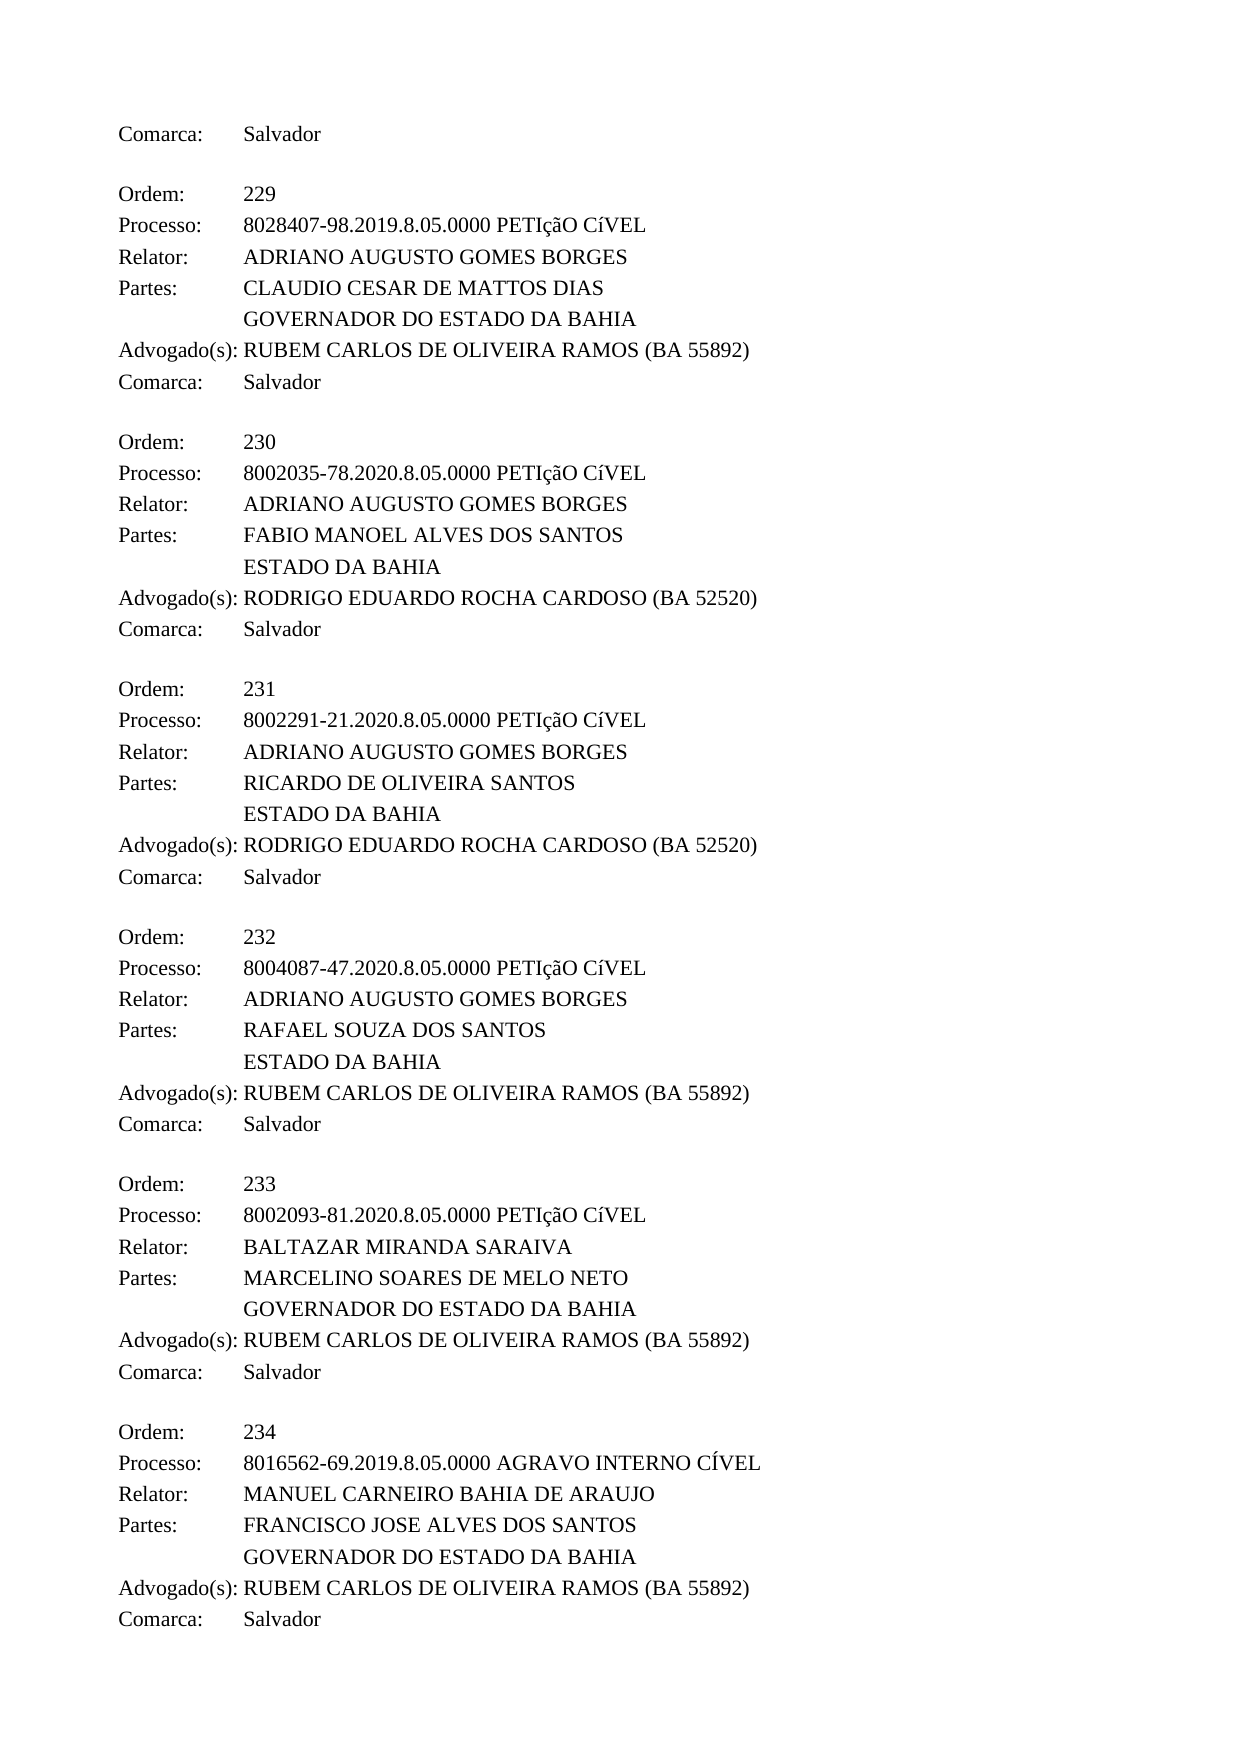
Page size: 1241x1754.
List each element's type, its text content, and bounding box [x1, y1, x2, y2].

table_cell Partes: [118, 1509, 243, 1541]
table_cell Partes: [118, 1014, 243, 1046]
table_cell BALTAZAR MIRANDA SARAIVA [243, 1231, 1240, 1262]
table_cell FABIO MANOEL ALVES DOS SANTOS [243, 519, 1240, 551]
table_cell Salvador [243, 118, 1240, 149]
table_cell Advogado(s): [118, 334, 243, 366]
table_header 233 [243, 1168, 1240, 1199]
table_header 234 [243, 1416, 1240, 1447]
table_cell 8002035-78.2020.8.05.0000 PETIçãO CíVEL [243, 457, 1240, 488]
table_cell ESTADO DA BAHIA [243, 798, 1240, 829]
table_cell RUBEM CARLOS DE OLIVEIRA RAMOS (BA 55892) [243, 1324, 1240, 1356]
table_cell ADRIANO AUGUSTO GOMES BORGES [243, 983, 1240, 1014]
table_cell [118, 1046, 243, 1077]
table_header Ordem: [118, 673, 243, 704]
table_cell FRANCISCO JOSE ALVES DOS SANTOS [243, 1509, 1240, 1541]
table_cell Partes: [118, 767, 243, 798]
table_cell Salvador [243, 1603, 1240, 1634]
table_cell Relator: [118, 488, 243, 519]
table_cell Processo: [118, 457, 243, 488]
table_cell RODRIGO EDUARDO ROCHA CARDOSO (BA 52520) [243, 582, 1240, 613]
table_cell ADRIANO AUGUSTO GOMES BORGES [243, 488, 1240, 519]
table_cell [118, 303, 243, 334]
table_cell CLAUDIO CESAR DE MATTOS DIAS [243, 272, 1240, 303]
table_cell Comarca: [118, 366, 243, 397]
table_cell MARCELINO SOARES DE MELO NETO [243, 1262, 1240, 1293]
table_cell Comarca: [118, 861, 243, 892]
table_cell Processo: [118, 1199, 243, 1231]
table_cell Salvador [243, 1356, 1240, 1387]
table_cell Relator: [118, 983, 243, 1014]
table_cell 8002093-81.2020.8.05.0000 PETIçãO CíVEL [243, 1199, 1240, 1231]
table_cell ESTADO DA BAHIA [243, 551, 1240, 582]
table_cell Comarca: [118, 118, 243, 149]
table_cell RUBEM CARLOS DE OLIVEIRA RAMOS (BA 55892) [243, 1077, 1240, 1108]
table_cell Salvador [243, 1108, 1240, 1139]
table_cell Relator: [118, 1478, 243, 1509]
table_cell 8028407-98.2019.8.05.0000 PETIçãO CíVEL [243, 209, 1240, 241]
table_header Ordem: [118, 1168, 243, 1199]
table_cell Partes: [118, 519, 243, 551]
table_cell Relator: [118, 241, 243, 272]
table_cell GOVERNADOR DO ESTADO DA BAHIA [243, 303, 1240, 334]
table_header Ordem: [118, 1416, 243, 1447]
table_header Ordem: [118, 426, 243, 457]
table_cell 8002291-21.2020.8.05.0000 PETIçãO CíVEL [243, 704, 1240, 736]
table_header 231 [243, 673, 1240, 704]
table_cell ADRIANO AUGUSTO GOMES BORGES [243, 241, 1240, 272]
table_cell Processo: [118, 704, 243, 736]
table_cell Processo: [118, 952, 243, 983]
table_cell ADRIANO AUGUSTO GOMES BORGES [243, 736, 1240, 767]
table_header Ordem: [118, 178, 243, 209]
table_cell Advogado(s): [118, 582, 243, 613]
table_cell [118, 1541, 243, 1572]
table_cell GOVERNADOR DO ESTADO DA BAHIA [243, 1293, 1240, 1324]
table_cell Relator: [118, 1231, 243, 1262]
table_cell RUBEM CARLOS DE OLIVEIRA RAMOS (BA 55892) [243, 334, 1240, 366]
table_cell Processo: [118, 209, 243, 241]
table_cell Advogado(s): [118, 1572, 243, 1603]
table_cell [118, 1293, 243, 1324]
table_cell Comarca: [118, 613, 243, 644]
table_header 229 [243, 178, 1240, 209]
table_cell RODRIGO EDUARDO ROCHA CARDOSO (BA 52520) [243, 829, 1240, 861]
table_cell RUBEM CARLOS DE OLIVEIRA RAMOS (BA 55892) [243, 1572, 1240, 1603]
table_cell MANUEL CARNEIRO BAHIA DE ARAUJO [243, 1478, 1240, 1509]
table_cell [118, 551, 243, 582]
table_cell 8004087-47.2020.8.05.0000 PETIçãO CíVEL [243, 952, 1240, 983]
table_cell Processo: [118, 1447, 243, 1478]
table_cell Relator: [118, 736, 243, 767]
table_cell Advogado(s): [118, 1077, 243, 1108]
table_cell GOVERNADOR DO ESTADO DA BAHIA [243, 1541, 1240, 1572]
table_header 232 [243, 921, 1240, 952]
table_header 230 [243, 426, 1240, 457]
table_header Ordem: [118, 921, 243, 952]
table_cell Comarca: [118, 1603, 243, 1634]
table_cell RICARDO DE OLIVEIRA SANTOS [243, 767, 1240, 798]
table_cell Salvador [243, 366, 1240, 397]
table_cell Advogado(s): [118, 1324, 243, 1356]
table_cell Comarca: [118, 1356, 243, 1387]
table_cell ESTADO DA BAHIA [243, 1046, 1240, 1077]
table_cell Partes: [118, 272, 243, 303]
table_cell Advogado(s): [118, 829, 243, 861]
table_cell 8016562-69.2019.8.05.0000 AGRAVO INTERNO CÍVEL [243, 1447, 1240, 1478]
table_cell Partes: [118, 1262, 243, 1293]
table_cell RAFAEL SOUZA DOS SANTOS [243, 1014, 1240, 1046]
table_cell Salvador [243, 861, 1240, 892]
table_cell [118, 798, 243, 829]
table_cell Comarca: [118, 1108, 243, 1139]
table_cell Salvador [243, 613, 1240, 644]
